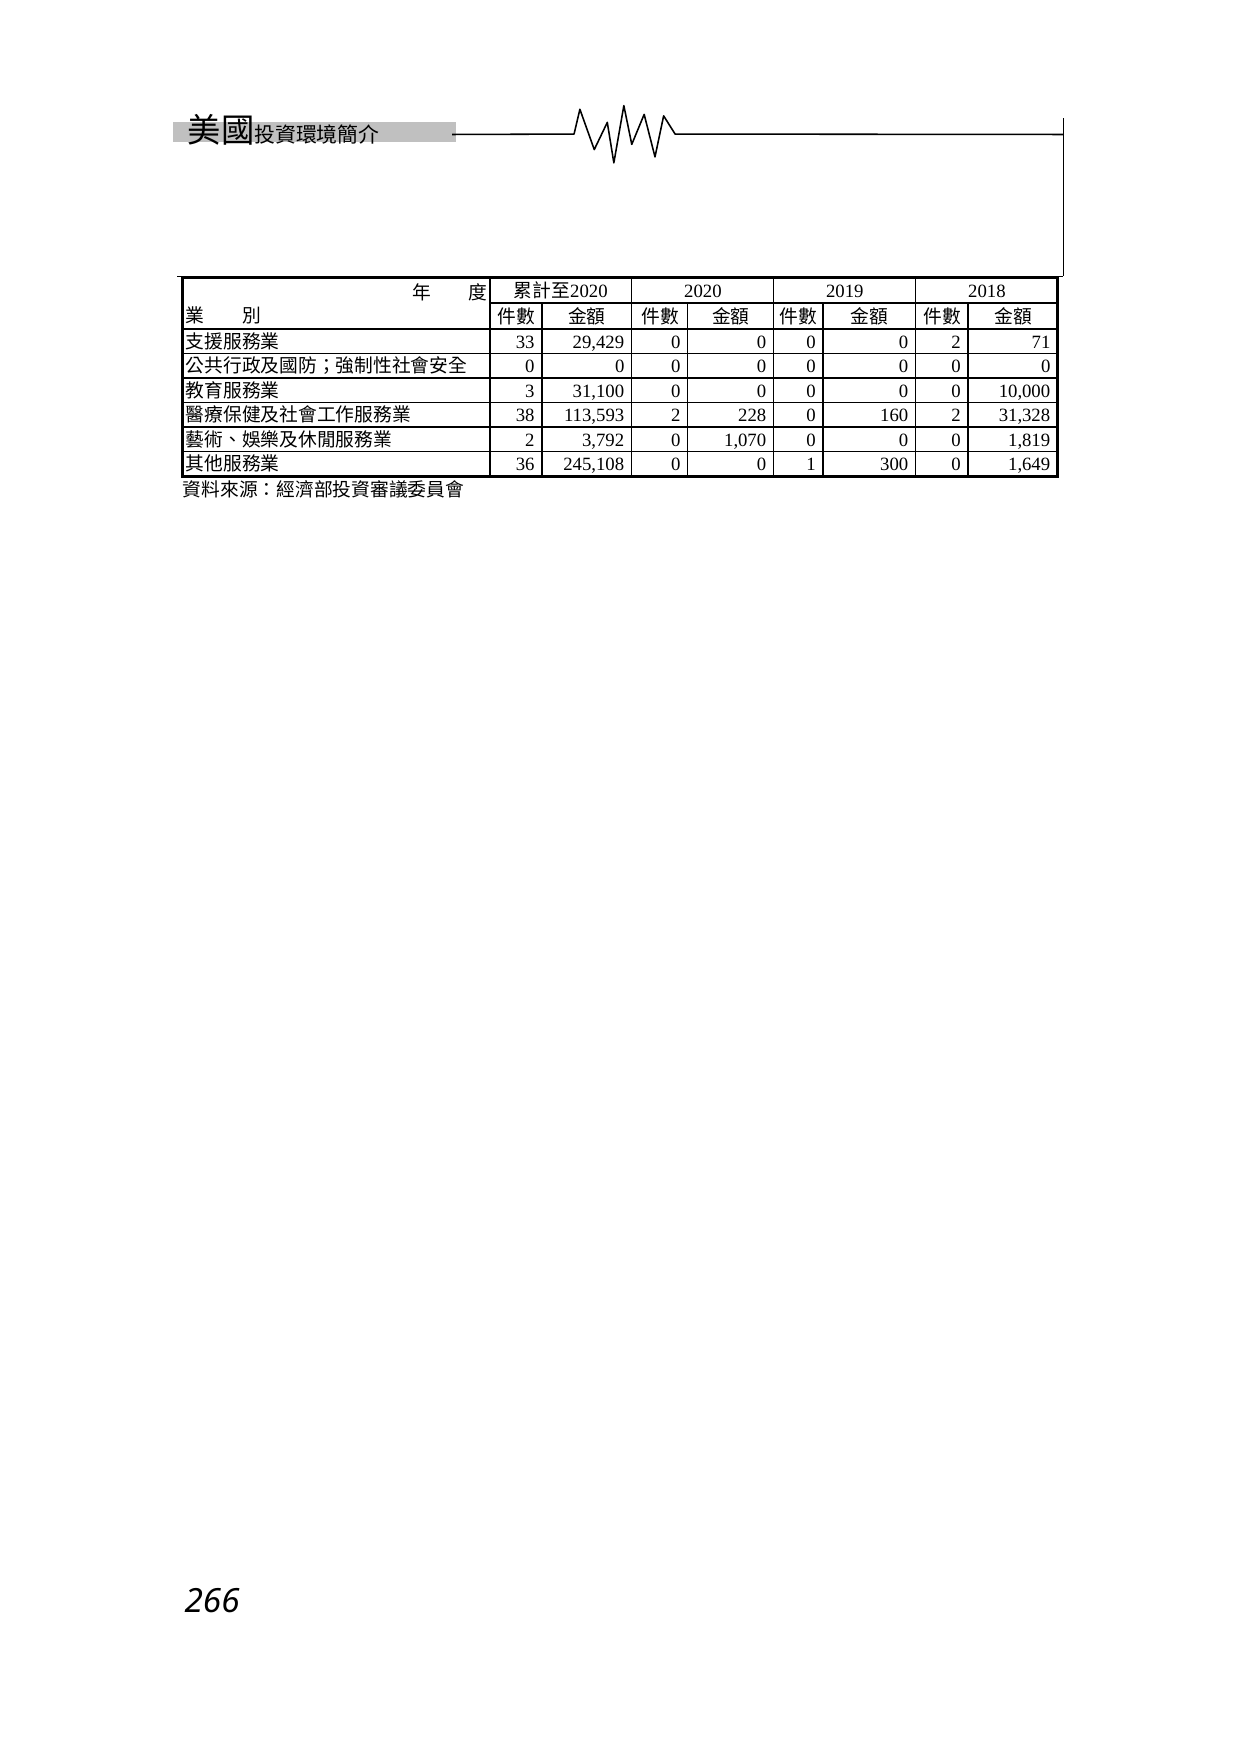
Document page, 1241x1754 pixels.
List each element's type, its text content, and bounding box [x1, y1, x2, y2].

table_cell 2 [916, 403, 967, 426]
table_cell 38 [491, 403, 541, 426]
table_cell 160 [824, 403, 915, 426]
table_cell 0 [491, 354, 541, 377]
table_cell 0 [774, 403, 822, 426]
table_cell 0 [774, 379, 822, 402]
table_cell 0 [774, 428, 822, 451]
table_cell 3,792 [543, 428, 631, 451]
table_cell 71 [969, 330, 1056, 353]
table_cell 0 [824, 428, 915, 451]
table_cell 1,819 [969, 428, 1056, 451]
table_cell 1 [774, 452, 822, 475]
table_cell 0 [632, 452, 687, 475]
table_cell 0 [688, 452, 773, 475]
table_cell 金額 [824, 304, 915, 328]
table_cell 2 [491, 428, 541, 451]
table_cell 支援服務業 [184, 330, 489, 353]
table_cell 2 [916, 330, 967, 353]
table_cell 0 [688, 330, 773, 353]
table_cell 公共行政及國防；強制性社會安全 [184, 354, 489, 377]
table_cell 教育服務業 [184, 379, 489, 402]
table_cell 245,108 [543, 452, 631, 475]
table_header 2018 [916, 279, 1056, 302]
table_cell 1,070 [688, 428, 773, 451]
table_header 年 度 業 別 [184, 279, 489, 328]
table_cell 31,328 [969, 403, 1056, 426]
table_cell 3 [491, 379, 541, 402]
table_cell 件數 [774, 304, 822, 328]
table_cell 0 [824, 330, 915, 353]
table_cell 0 [688, 354, 773, 377]
table_cell 件數 [491, 304, 541, 328]
table_cell 醫療保健及社會工作服務業 [184, 403, 489, 426]
table_cell 0 [632, 379, 687, 402]
table_cell 228 [688, 403, 773, 426]
table_header 累計至2020 [491, 279, 631, 302]
table_cell 0 [824, 379, 915, 402]
table_cell 金額 [543, 304, 631, 328]
table_cell 金額 [688, 304, 773, 328]
table_cell 29,429 [543, 330, 631, 353]
table_cell 0 [632, 428, 687, 451]
table_cell 113,593 [543, 403, 631, 426]
table_cell 2 [632, 403, 687, 426]
table_cell 0 [632, 354, 687, 377]
table_cell 0 [824, 354, 915, 377]
table_cell 其他服務業 [184, 452, 489, 475]
table_cell 300 [824, 452, 915, 475]
table_cell 0 [969, 354, 1056, 377]
table_header 2019 [774, 279, 915, 302]
table_cell 0 [916, 354, 967, 377]
table_cell 0 [632, 330, 687, 353]
table_cell 36 [491, 452, 541, 475]
text 資料來源：經濟部投資審議委員會 [183, 478, 1058, 501]
table_cell 31,100 [543, 379, 631, 402]
table_cell 0 [916, 428, 967, 451]
table_cell 0 [774, 330, 822, 353]
table_cell 件數 [916, 304, 967, 328]
table_cell 件數 [632, 304, 687, 328]
table_cell 0 [688, 379, 773, 402]
table_cell 0 [543, 354, 631, 377]
table_cell 藝術、娛樂及休閒服務業 [184, 428, 489, 451]
table_cell 0 [916, 452, 967, 475]
table_cell 1,649 [969, 452, 1056, 475]
table_header 2020 [632, 279, 773, 302]
table_cell 10,000 [969, 379, 1056, 402]
table_cell 33 [491, 330, 541, 353]
table_cell 金額 [969, 304, 1056, 328]
table_cell 0 [774, 354, 822, 377]
table_cell 0 [916, 379, 967, 402]
